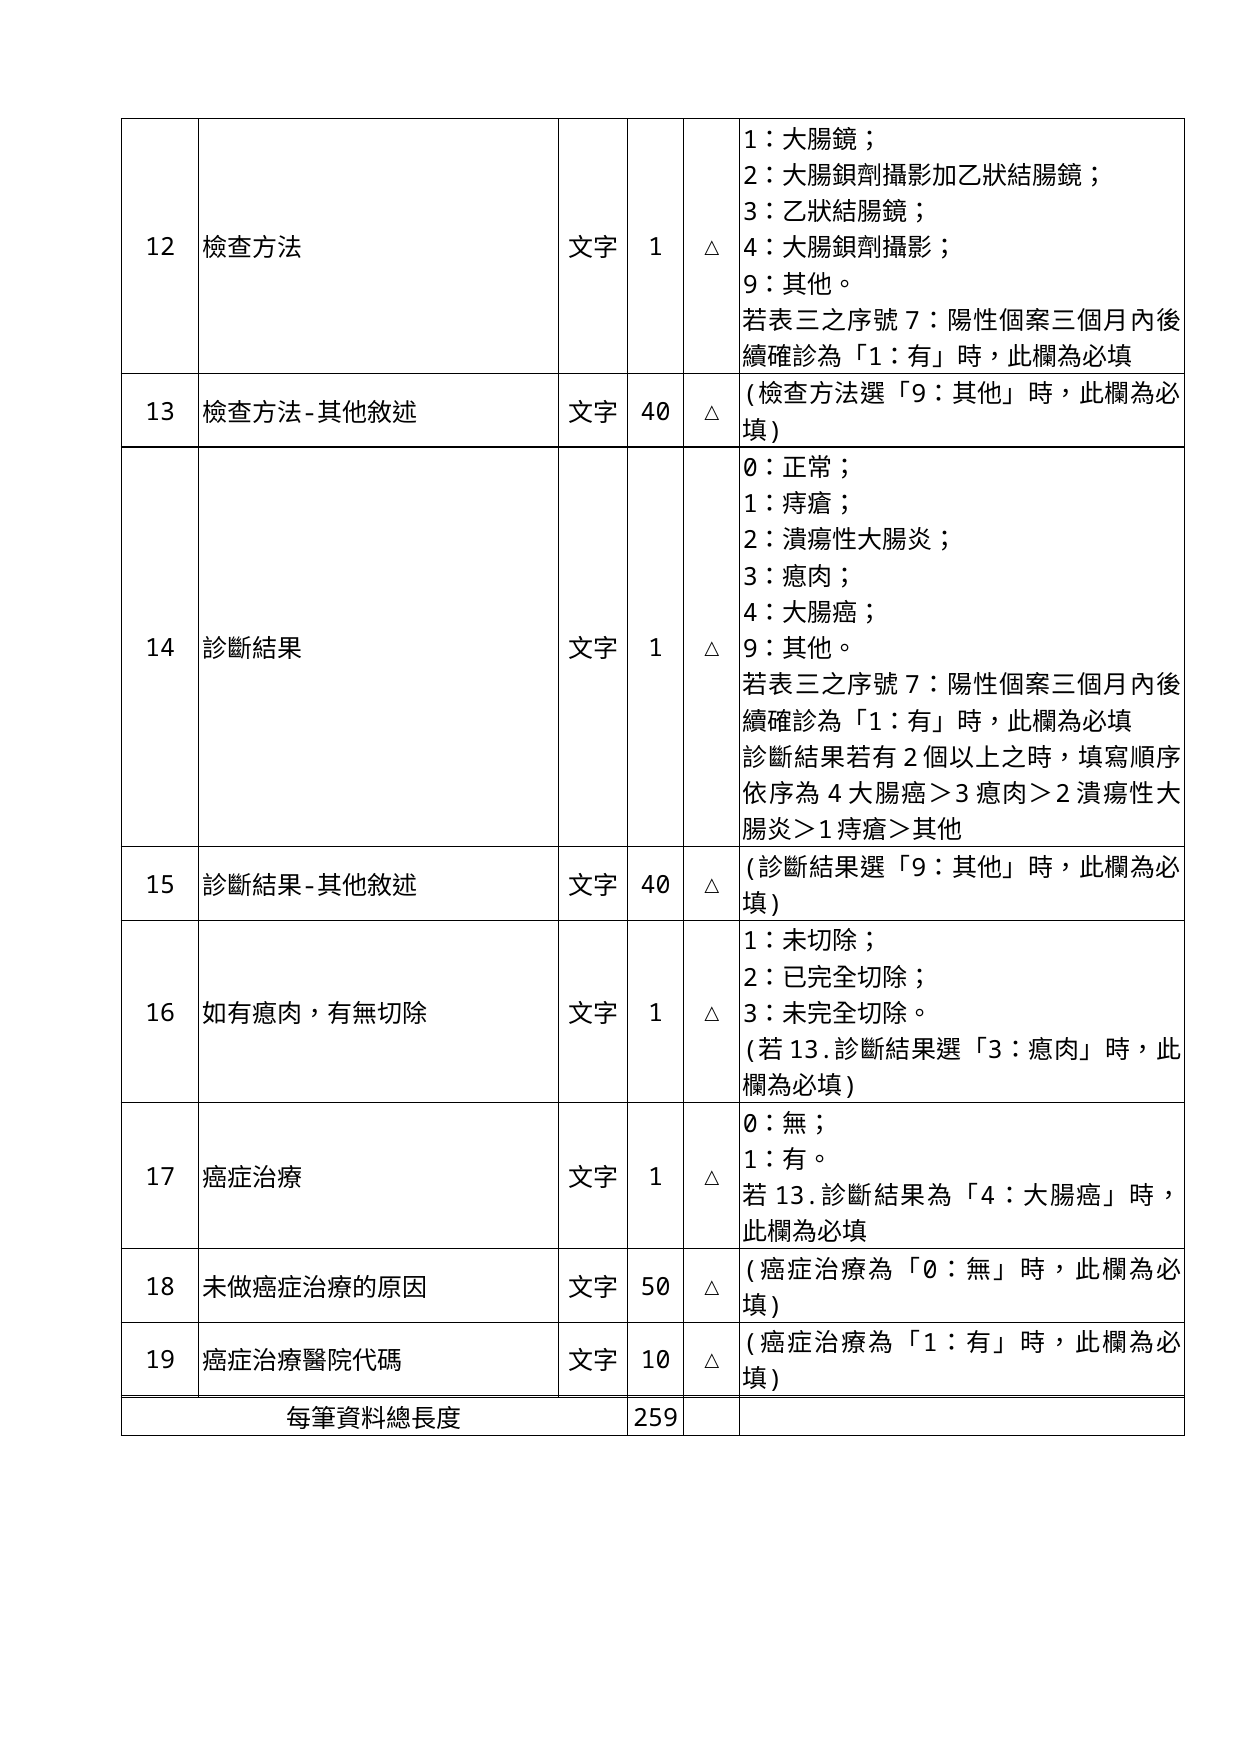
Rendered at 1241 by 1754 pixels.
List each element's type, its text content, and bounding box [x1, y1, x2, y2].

table_cell (診斷結果選「9：其他」時，此欄為必填) [740, 847, 1184, 920]
table_cell 13 [122, 374, 198, 446]
table_cell 1 [628, 1103, 683, 1248]
table_cell 1 [628, 921, 683, 1102]
table_cell 1 [628, 448, 683, 846]
table_cell △ [684, 1323, 739, 1395]
table_cell 1：大腸鏡； 2：大腸鋇劑攝影加乙狀結腸鏡； 3：乙狀結腸鏡； 4：大腸鋇劑攝影； 9：其他。 若表三之序號7：陽性個案三個月內後續確診為「1：有」時，此欄為必填 [740, 119, 1184, 373]
table_cell [684, 1398, 739, 1434]
table_cell (癌症治療為「1：有」時，此欄為必填) [740, 1323, 1184, 1395]
table_cell 1 [628, 119, 683, 373]
table_cell 18 [122, 1249, 198, 1322]
table_cell 如有瘜肉，有無切除 [199, 921, 558, 1102]
table_cell 50 [628, 1249, 683, 1322]
table_cell (檢查方法選「9：其他」時，此欄為必填) [740, 374, 1184, 446]
table_cell 診斷結果-其他敘述 [199, 847, 558, 920]
table_cell 文字 [559, 374, 627, 446]
table_cell 16 [122, 921, 198, 1102]
table_cell 文字 [559, 119, 627, 373]
table_cell 檢查方法 [199, 119, 558, 373]
table_cell 40 [628, 374, 683, 446]
table_cell △ [684, 1249, 739, 1322]
table_cell 40 [628, 847, 683, 920]
table_cell △ [684, 448, 739, 846]
table_cell △ [684, 374, 739, 446]
table_cell △ [684, 921, 739, 1102]
table_cell 檢查方法-其他敘述 [199, 374, 558, 446]
table_cell 17 [122, 1103, 198, 1248]
table_cell 文字 [559, 1323, 627, 1395]
table_cell [740, 1398, 1184, 1434]
table_cell 14 [122, 448, 198, 846]
table_cell △ [684, 119, 739, 373]
table_cell 259 [628, 1398, 683, 1434]
table_cell 診斷結果 [199, 448, 558, 846]
table_cell 12 [122, 119, 198, 373]
table_cell 癌症治療 [199, 1103, 558, 1248]
table_cell 文字 [559, 921, 627, 1102]
table_cell 文字 [559, 1103, 627, 1248]
table_cell 0：正常； 1：痔瘡； 2：潰瘍性大腸炎； 3：瘜肉； 4：大腸癌； 9：其他。 若表三之序號7：陽性個案三個月內後續確診為「1：有」時，此欄為必填 診斷結果若有2個以上之時，填寫順序依序為4大腸癌＞3瘜肉＞2潰瘍性大腸炎＞1痔瘡＞其他 [740, 448, 1184, 846]
table_cell 每筆資料總長度 [122, 1398, 627, 1434]
table_cell △ [684, 1103, 739, 1248]
table_cell 文字 [559, 1249, 627, 1322]
table_cell 1：未切除； 2：已完全切除； 3：未完全切除。 (若13.診斷結果選「3：瘜肉」時，此欄為必填) [740, 921, 1184, 1102]
table_cell 文字 [559, 847, 627, 920]
table_cell 癌症治療醫院代碼 [199, 1323, 558, 1395]
table_cell 15 [122, 847, 198, 920]
table_cell 未做癌症治療的原因 [199, 1249, 558, 1322]
table_cell (癌症治療為「0：無」時，此欄為必填) [740, 1249, 1184, 1322]
table_cell 0：無； 1：有。 若13.診斷結果為「4：大腸癌」時，此欄為必填 [740, 1103, 1184, 1248]
table_cell △ [684, 847, 739, 920]
table_cell 10 [628, 1323, 683, 1395]
table_cell 19 [122, 1323, 198, 1395]
table_cell 文字 [559, 448, 627, 846]
